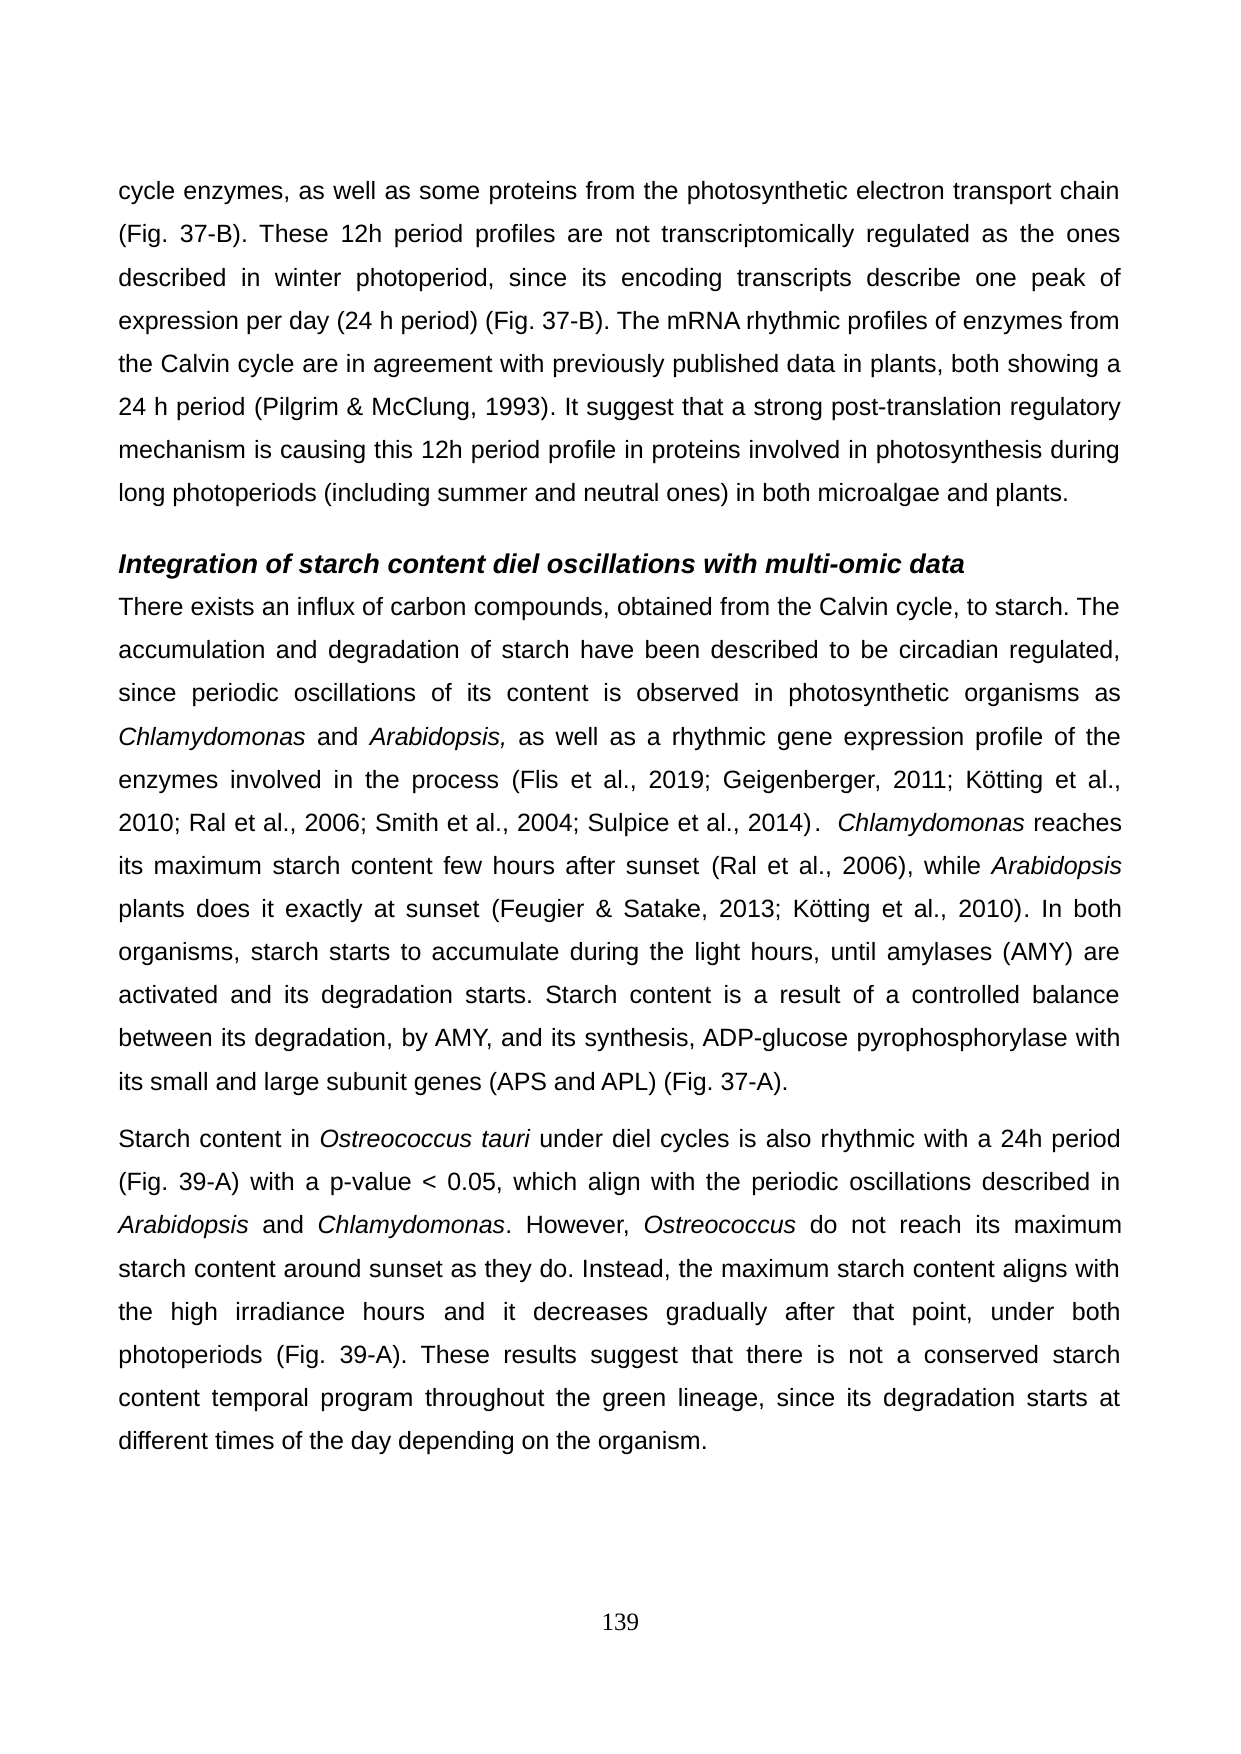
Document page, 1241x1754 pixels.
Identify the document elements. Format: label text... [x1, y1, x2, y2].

text cycle enzymes, as well as some proteins from the photosynthetic electron transport chain (Fig. 37-B). These 12h period profiles are not transcriptomically regulated as the ones described in winter photoperiod, since its encoding transcripts describe one peak of expression per day (24 h period) (Fig. 37-B). The mRNA rhythmic profiles of enzymes from the Calvin cycle are in agreement with previously published data in plants, both showing a 24 h period (Pilgrim & McClung, 1993)⁠. It suggest that a strong post-translation regulatory mechanism is causing this 12h period profile in proteins involved in photosynthesis during long photoperiods (including summer and neutral ones) in both microalgae and plants. [118, 176, 1122, 507]
text There exists an influx of carbon compounds, obtained from the Calvin cycle, to starch. The accumulation and degradation of starch have been described to be circadian regulated, since periodic oscillations of its content is observed in photosynthetic organisms as Chlamydomonas and Arabidopsis, as well as a rhythmic gene expression profile of the enzymes involved in the process (Flis et al., 2019; Geigenberger, 2011; Kötting et al., 2010; Ral et al., 2006; Smith et al., 2004; Sulpice et al., 2014)⁠. Chlamydomonas reaches its maximum starch content few hours after sunset (Ral et al., 2006)⁠, while Arabidopsis plants does it exactly at sunset (Feugier & Satake, 2013; Kötting et al., 2010)⁠. In both organisms, starch starts to accumulate during the light hours, until amylases (AMY) are activated and its degradation starts. Starch content is a result of a controlled balance between its degradation, by AMY, and its synthesis, ADP-glucose pyrophosphorylase with its small and large subunit genes (APS and APL) (Fig. 37-A). [118, 592, 1122, 1095]
text Starch content in Ostreococcus tauri under diel cycles is also rhythmic with a 24h period (Fig. 39-A) with a p-value < 0.05, which align with the periodic oscillations described in Arabidopsis and Chlamydomonas. However, Ostreococcus do not reach its maximum starch content around sunset as they do. Instead, the maximum starch content aligns with the high irradiance hours and it decreases gradually after that point, under both photoperiods (Fig. 39-A). These results suggest that there is not a conserved starch content temporal program throughout the green lineage, since its degradation starts at different times of the day depending on the organism. [118, 1124, 1122, 1455]
subtitle Integration of starch content diel oscillations with multi-omic data [118, 548, 1122, 580]
